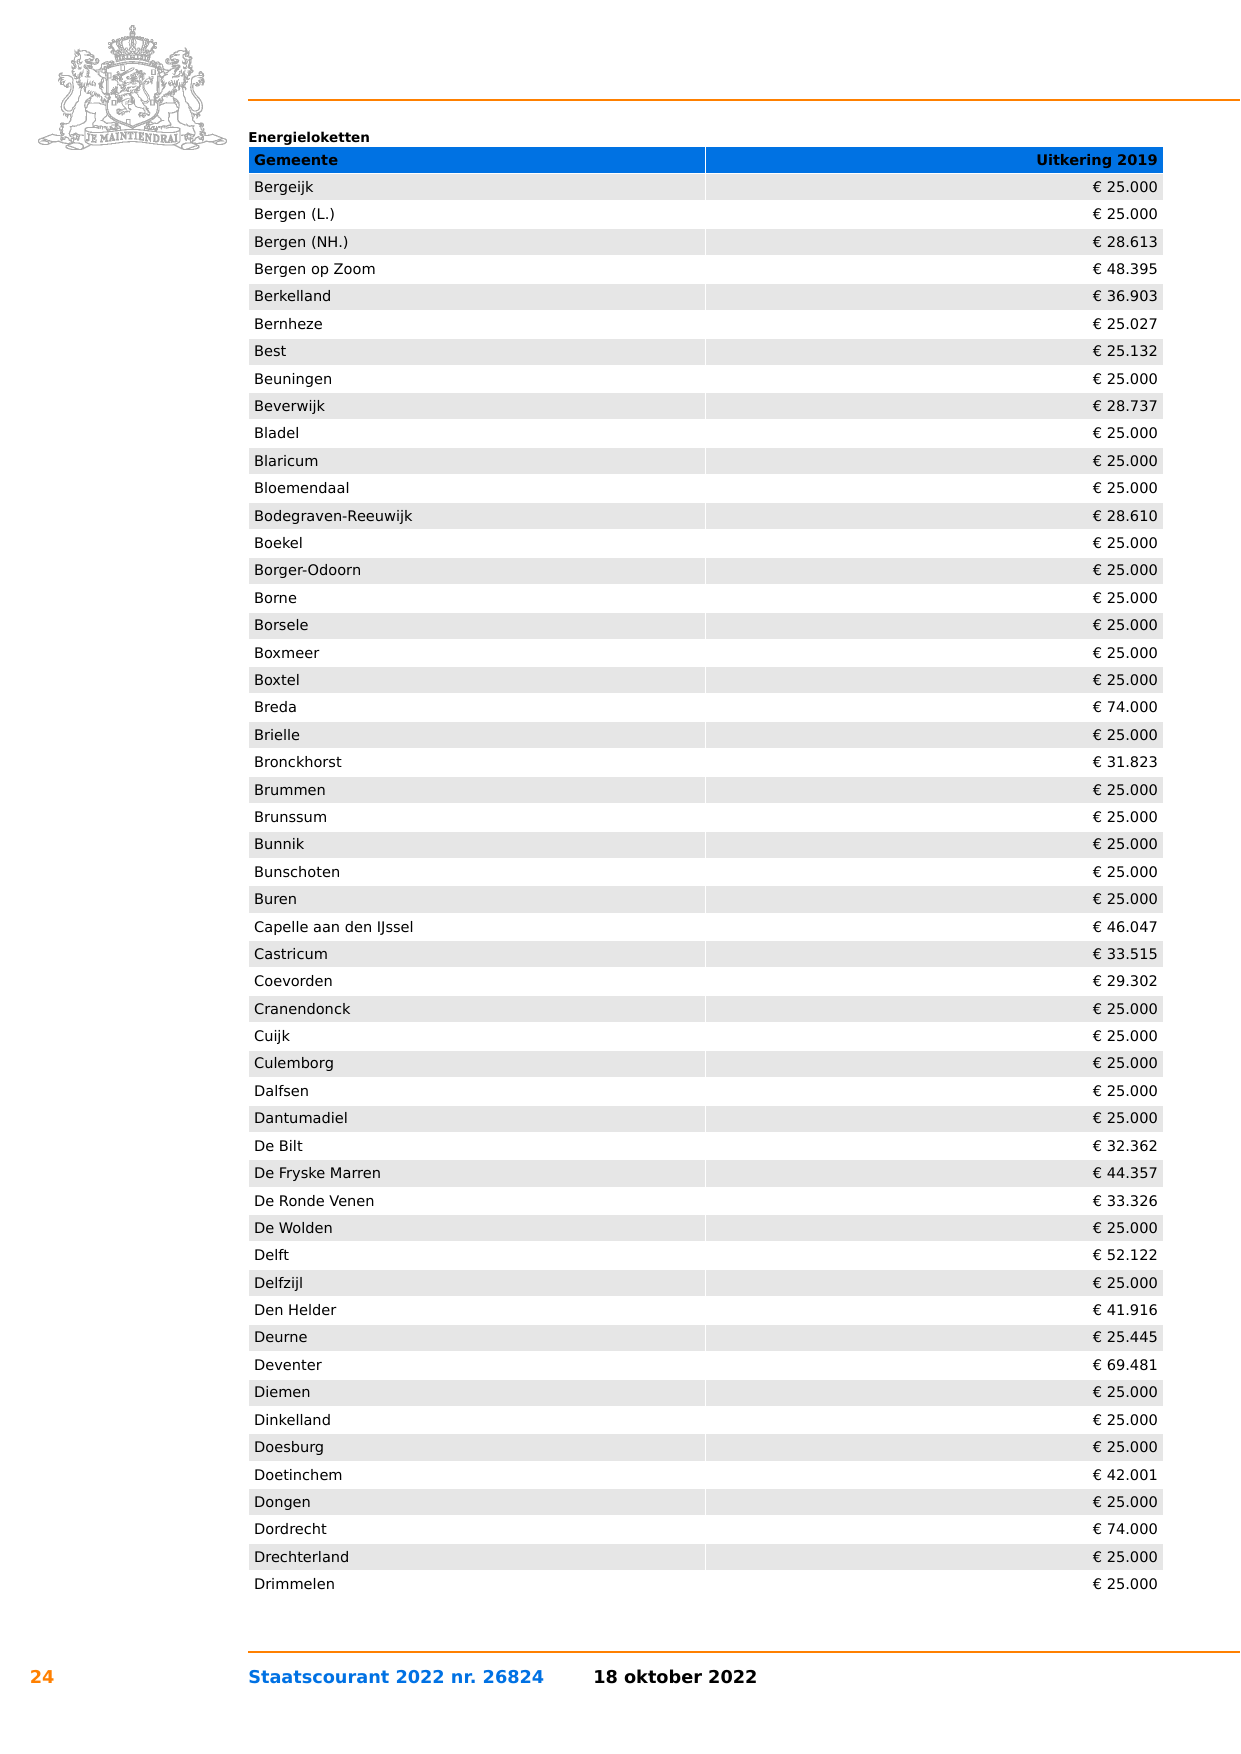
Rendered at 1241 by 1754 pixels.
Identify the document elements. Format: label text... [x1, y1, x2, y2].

table_cell € 48.395 [706, 256, 1163, 283]
table_cell Diemen [249, 1380, 705, 1406]
table_cell € 33.515 [706, 941, 1163, 967]
table_cell € 25.000 [706, 1078, 1163, 1104]
table_cell Blaricum [249, 448, 705, 474]
table_cell Doesburg [249, 1434, 705, 1461]
table_cell € 69.481 [706, 1352, 1163, 1378]
table_cell € 25.000 [706, 174, 1163, 200]
table_cell Borne [249, 585, 705, 611]
table_cell € 25.000 [706, 585, 1163, 611]
table_cell Den Helder [249, 1297, 705, 1324]
table_cell Dalfsen [249, 1078, 705, 1104]
table_cell € 25.000 [706, 996, 1163, 1022]
table_cell Bergen (L.) [249, 201, 705, 228]
table_cell De Wolden [249, 1215, 705, 1241]
table_cell Doetinchem [249, 1462, 705, 1488]
table_cell € 25.000 [706, 366, 1163, 392]
table_cell € 74.000 [706, 695, 1163, 721]
table_cell € 25.000 [706, 201, 1163, 228]
table_cell € 28.613 [706, 229, 1163, 255]
table_cell Culemborg [249, 1051, 705, 1077]
table_cell € 25.000 [706, 832, 1163, 858]
table_cell Delfzijl [249, 1270, 705, 1296]
table_cell Uitkering 2019 [706, 147, 1163, 173]
table_cell Berkelland [249, 284, 705, 310]
table_cell € 25.000 [706, 1106, 1163, 1132]
table_cell € 25.000 [706, 1544, 1163, 1570]
table_cell Beverwijk [249, 393, 705, 419]
table_cell Borsele [249, 613, 705, 639]
table_cell € 25.000 [706, 1215, 1163, 1241]
table_cell € 42.001 [706, 1462, 1163, 1488]
table_cell Bladel [249, 421, 705, 447]
table_cell € 46.047 [706, 914, 1163, 940]
table_cell € 41.916 [706, 1297, 1163, 1324]
table_cell € 25.000 [706, 1023, 1163, 1050]
table_cell € 25.000 [706, 804, 1163, 831]
table_cell Gemeente [249, 147, 705, 173]
table_cell Dordrecht [249, 1516, 705, 1543]
table_cell € 25.000 [706, 1489, 1163, 1515]
table_cell € 25.000 [706, 1270, 1163, 1296]
table_cell Bergeijk [249, 174, 705, 200]
table_cell Brunssum [249, 804, 705, 831]
table_cell Boxmeer [249, 640, 705, 666]
table_cell Castricum [249, 941, 705, 967]
table_cell € 25.000 [706, 1434, 1163, 1461]
table_cell Brielle [249, 722, 705, 748]
table_cell € 25.000 [706, 613, 1163, 639]
table_cell Deurne [249, 1325, 705, 1351]
table_cell Buren [249, 886, 705, 913]
table_cell € 25.132 [706, 339, 1163, 365]
table_cell De Bilt [249, 1133, 705, 1159]
table_cell Dantumadiel [249, 1106, 705, 1132]
table_cell € 25.000 [706, 558, 1163, 584]
table_cell € 25.000 [706, 1051, 1163, 1077]
table_cell € 29.302 [706, 969, 1163, 995]
table_cell Borger-Odoorn [249, 558, 705, 584]
table_cell € 25.000 [706, 1380, 1163, 1406]
table_cell Drechterland [249, 1544, 705, 1570]
table_cell Best [249, 339, 705, 365]
table_cell Drimmelen [249, 1571, 705, 1598]
table_cell € 33.326 [706, 1188, 1163, 1214]
table_cell € 25.000 [706, 722, 1163, 748]
table_header Energieloketten [248, 130, 1163, 146]
table_cell € 25.000 [706, 886, 1163, 913]
table_cell Bunschoten [249, 859, 705, 885]
table_cell € 25.000 [706, 640, 1163, 666]
table_cell Bodegraven-Reeuwijk [249, 503, 705, 529]
table_cell € 25.000 [706, 421, 1163, 447]
table_cell Bronckhorst [249, 749, 705, 776]
table_cell € 25.000 [706, 475, 1163, 502]
table_cell € 25.000 [706, 1571, 1163, 1598]
table_cell Deventer [249, 1352, 705, 1378]
table_cell Bunnik [249, 832, 705, 858]
table_cell Delft [249, 1243, 705, 1269]
table_cell € 25.445 [706, 1325, 1163, 1351]
table_cell € 25.000 [706, 777, 1163, 803]
table_cell Brummen [249, 777, 705, 803]
table_cell Boekel [249, 530, 705, 557]
table_cell € 28.610 [706, 503, 1163, 529]
table_cell € 36.903 [706, 284, 1163, 310]
table_cell Coevorden [249, 969, 705, 995]
table_cell € 25.000 [706, 448, 1163, 474]
table_cell De Fryske Marren [249, 1160, 705, 1187]
table_cell Cranendonck [249, 996, 705, 1022]
table_cell € 52.122 [706, 1243, 1163, 1269]
table_cell € 28.737 [706, 393, 1163, 419]
table_cell Breda [249, 695, 705, 721]
table_cell Bloemendaal [249, 475, 705, 502]
table_cell Beuningen [249, 366, 705, 392]
table_cell Bernheze [249, 311, 705, 337]
table_cell € 74.000 [706, 1516, 1163, 1543]
table_cell Bergen (NH.) [249, 229, 705, 255]
table_cell Capelle aan den IJssel [249, 914, 705, 940]
table_cell Dinkelland [249, 1407, 705, 1433]
table_cell € 25.000 [706, 859, 1163, 885]
picture [38, 25, 227, 150]
table_cell Dongen [249, 1489, 705, 1515]
table_cell € 44.357 [706, 1160, 1163, 1187]
table_cell Cuijk [249, 1023, 705, 1050]
table_cell Boxtel [249, 667, 705, 693]
table_cell € 31.823 [706, 749, 1163, 776]
table_cell € 25.000 [706, 1407, 1163, 1433]
table_cell € 32.362 [706, 1133, 1163, 1159]
table_cell € 25.000 [706, 530, 1163, 557]
table_cell € 25.027 [706, 311, 1163, 337]
table_cell € 25.000 [706, 667, 1163, 693]
table_cell De Ronde Venen [249, 1188, 705, 1214]
table_cell Bergen op Zoom [249, 256, 705, 283]
